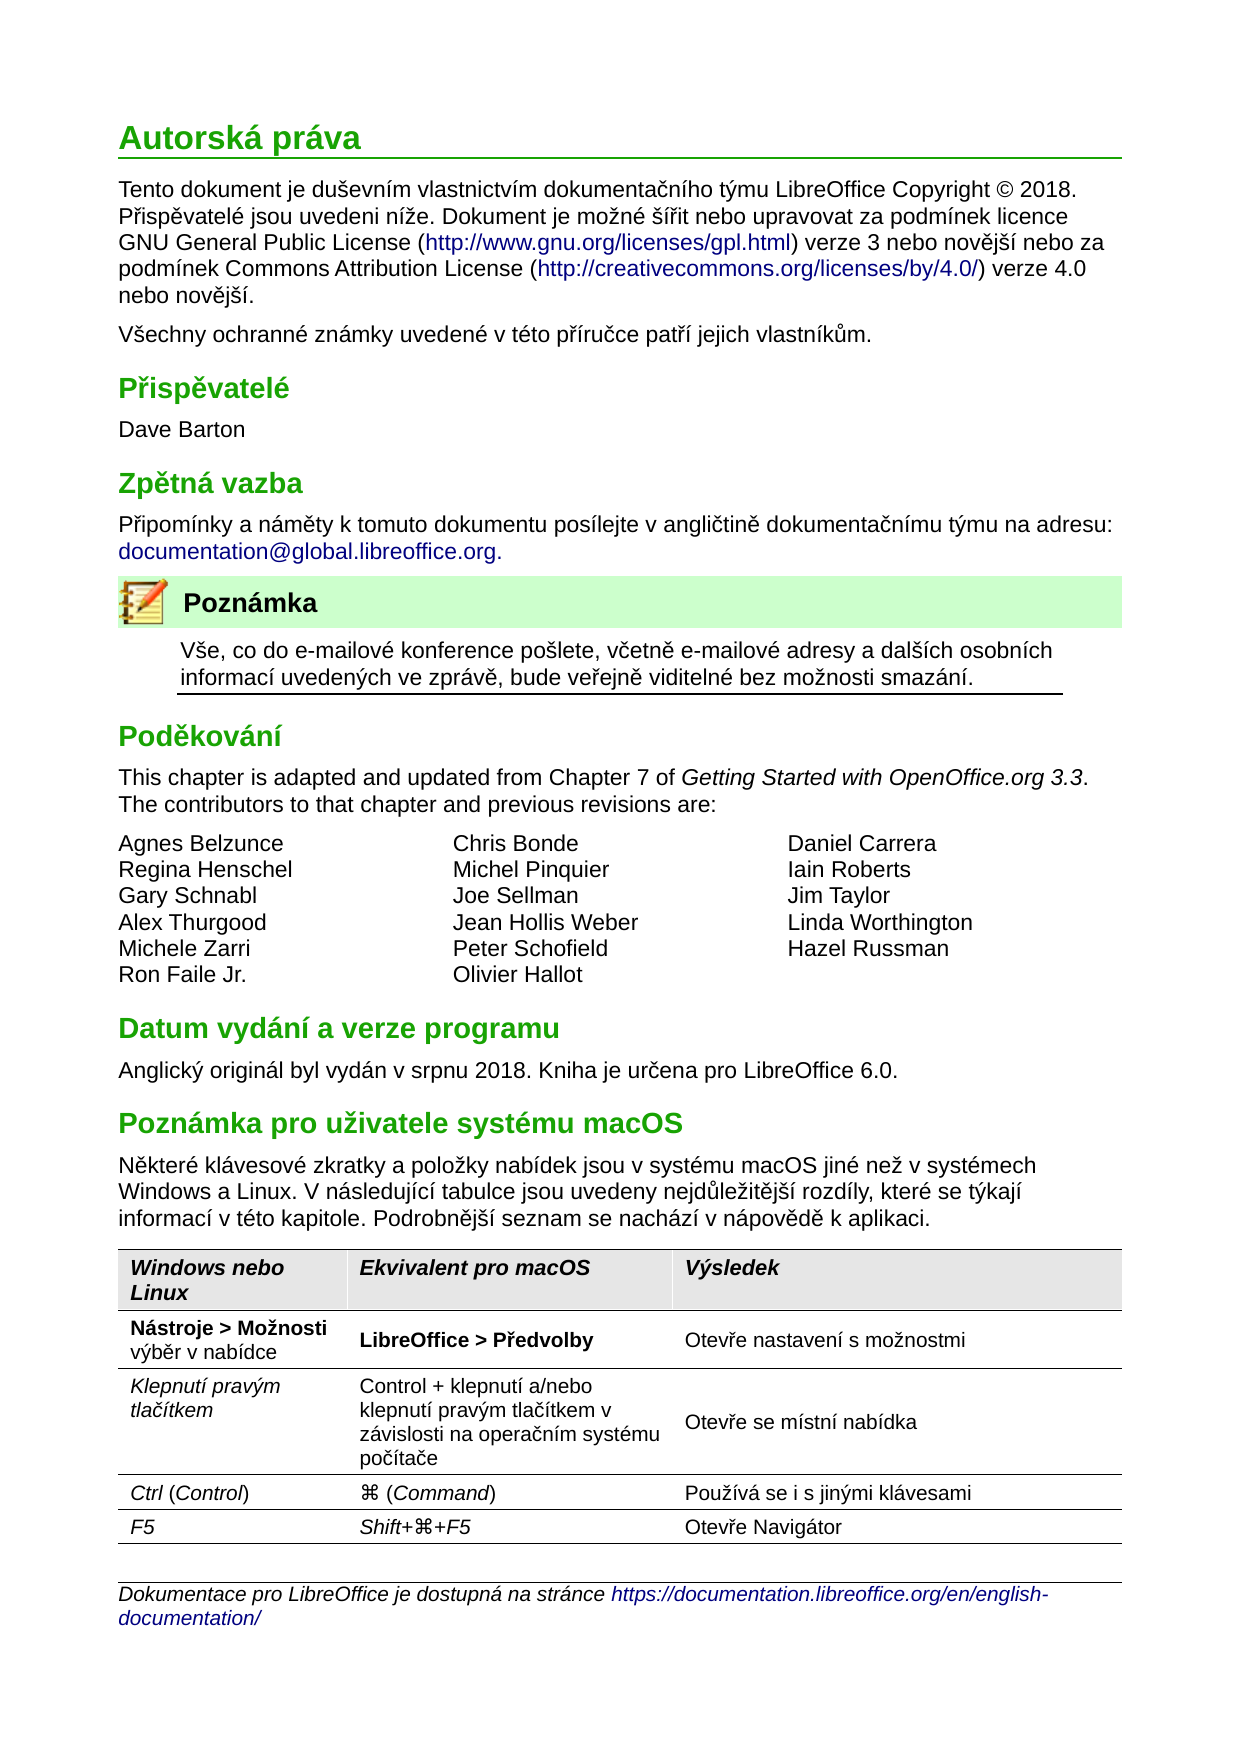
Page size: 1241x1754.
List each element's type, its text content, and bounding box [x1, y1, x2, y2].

table_cell Michel Pinquier [453, 856, 787, 882]
table_cell Michele Zarri [118, 935, 453, 961]
table_cell LibreOffice > Předvolby [348, 1311, 672, 1368]
table_cell Ron Faile Jr. [118, 961, 453, 988]
table_cell Control + klepnutí a/nebo klepnutí pravým tlačítkem v závislosti na operačním systému počítače [348, 1369, 672, 1474]
subtitle Poznámka [118, 576, 1122, 628]
table_header [458, 416, 789, 442]
text This chapter is adapted and updated from Chapter 7 of Getting Started with OpenOffice.org 3.3. The contributors to that chapter and previous revisions are: [118, 764, 1122, 817]
table_cell Klepnutí pravým tlačítkem [118, 1369, 347, 1474]
table_cell Shift+⌘+F5 [348, 1510, 672, 1543]
table_cell Linda Worthington [788, 909, 1122, 935]
table_header Výsledek [673, 1250, 1122, 1309]
table_cell Hazel Russman [788, 935, 1122, 961]
table_header Agnes Belzunce [118, 830, 453, 856]
table_header Chris Bonde [453, 830, 787, 856]
table_cell [788, 961, 1122, 988]
subtitle Datum vydání a verze programu [118, 1011, 1122, 1045]
table_cell F5 [118, 1510, 347, 1543]
table_cell Regina Henschel [118, 856, 453, 882]
table_cell ⌘ (Command) [348, 1475, 672, 1509]
table_header Ekvivalent pro macOS [348, 1250, 672, 1309]
table_header Windows nebo Linux [118, 1250, 347, 1309]
text Připomínky a náměty k tomuto dokumentu posílejte v angličtině dokumentačnímu týmu na adresu: documentation@global.libreoffice.org. [118, 511, 1122, 564]
text Všechny ochranné známky uvedené v této příručce patří jejich vlastníkům. [118, 321, 1122, 347]
table_cell Gary Schnabl [118, 882, 453, 908]
subtitle Poznámka pro uživatele systému macOS [118, 1107, 1122, 1140]
table_cell Nástroje > Možnosti výběr v nabídce [118, 1311, 347, 1368]
table_cell Používá se i s jinými klávesami [673, 1475, 1122, 1509]
text Vše, co do e-mailové konference pošlete, včetně e-mailové adresy a dalších osobních informací uvedených ve zprávě, bude veřejně viditelné bez možnosti smazání. [177, 634, 1063, 693]
table_header Daniel Carrera [788, 830, 1122, 856]
table_cell Joe Sellman [453, 882, 787, 908]
subtitle Přispěvatelé [118, 371, 1122, 404]
table_cell Peter Schofield [453, 935, 787, 961]
table_cell Ctrl (Control) [118, 1475, 347, 1509]
table_header [789, 416, 1122, 442]
table_cell Jean Hollis Weber [453, 909, 787, 935]
subtitle Autorská práva [118, 118, 1122, 157]
table_cell Otevře se místní nabídka [673, 1369, 1122, 1474]
table_cell Iain Roberts [788, 856, 1122, 882]
table_cell Otevře Navigátor [673, 1510, 1122, 1543]
table_cell Alex Thurgood [118, 909, 453, 935]
text Některé klávesové zkratky a položky nabídek jsou v systému macOS jiné než v systémech Windows a Linux. V následující tabulce jsou uvedeny nejdůležitější rozdíly, které se týkají informací v této kapitole. Podrobnější seznam se nachází v nápovědě k aplikaci. [118, 1152, 1122, 1231]
table_cell Olivier Hallot [453, 961, 787, 988]
table_cell Otevře nastavení s možnostmi [673, 1311, 1122, 1368]
subtitle Poděkování [118, 719, 1122, 752]
text Tento dokument je duševním vlastnictvím dokumentačního týmu LibreOffice Copyright © 2018. Přispěvatelé jsou uvedeni níže. Dokument je možné šířit nebo upravovat za podmínek licence GNU General Public License (http://www.gnu.org/licenses/gpl.html) verze 3 nebo novější nebo za podmínek Commons Attribution License (http://creativecommons.org/licenses/by/4.0/) verze 4.0 nebo novější. [118, 176, 1122, 308]
table_cell Jim Taylor [788, 882, 1122, 908]
table_header Dave Barton [118, 416, 458, 442]
subtitle Zpětná vazba [118, 466, 1122, 499]
text Anglický originál byl vydán v srpnu 2018. Kniha je určena pro LibreOffice 6.0. [118, 1057, 1122, 1083]
picture [119, 577, 170, 628]
